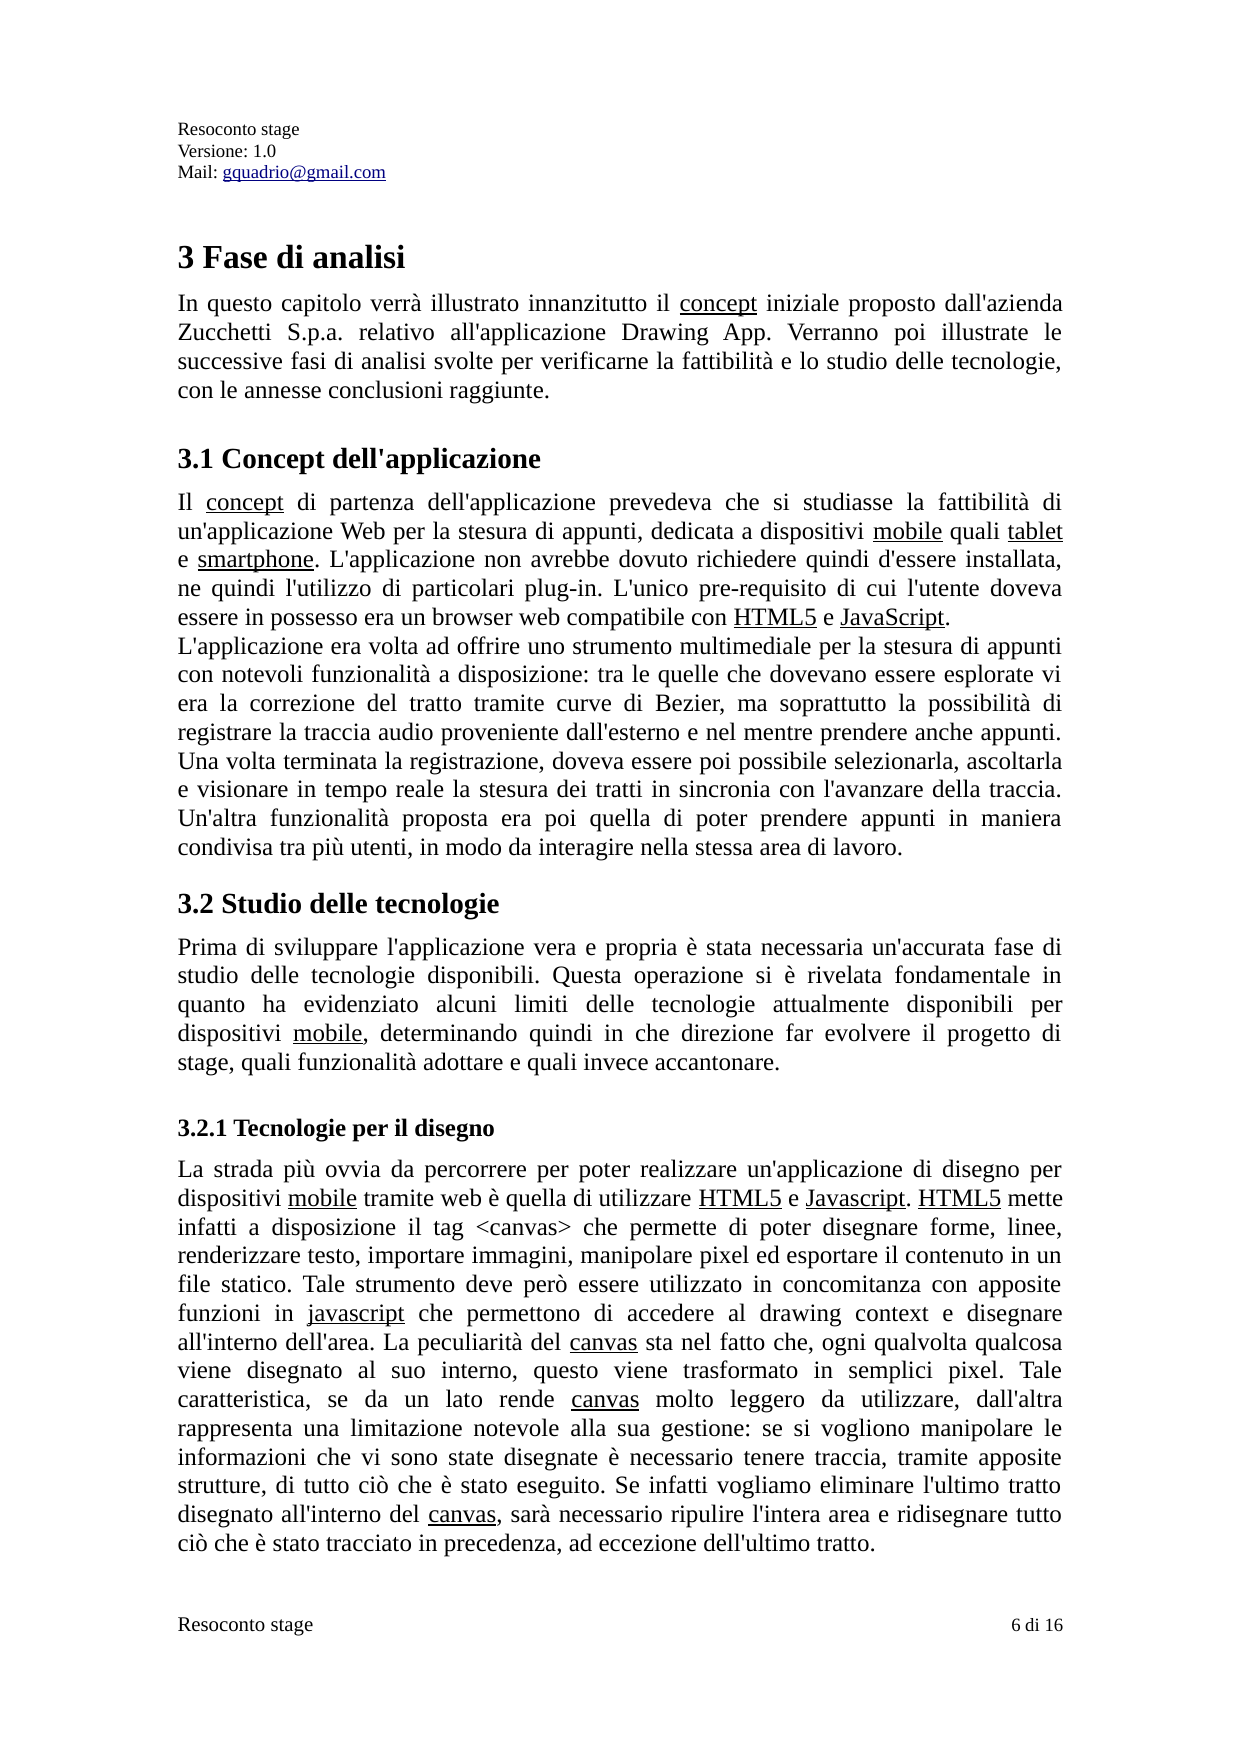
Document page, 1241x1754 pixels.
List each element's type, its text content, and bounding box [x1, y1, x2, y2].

text Prima di sviluppare l'applicazione vera e propria è stata necessaria un'accurata fase di studio delle tecnologie disponibili. Questa operazione si è rivelata fondamentale in quanto ha evidenziato alcuni limiti delle tecnologie attualmente disponibili per dispositivi mobile, determinando quindi in che direzione far evolvere il progetto di stage, quali funzionalità adottare e quali invece accantonare. [177, 932, 1063, 1076]
subtitle 3.1 Concept dell'applicazione [177, 441, 1063, 474]
text La strada più ovvia da percorrere per poter realizzare un'applicazione di disegno per dispositivi mobile tramite web è quella di utilizzare HTML5 e Javascript. HTML5 mette infatti a disposizione il tag <canvas> che permette di poter disegnare forme, linee, renderizzare testo, importare immagini, manipolare pixel ed esportare il contenuto in un file statico. Tale strumento deve però essere utilizzato in concomitanza con apposite funzioni in javascript che permettono di accedere al drawing context e disegnare all'interno dell'area. La peculiarità del canvas sta nel fatto che, ogni qualvolta qualcosa viene disegnato al suo interno, questo viene trasformato in semplici pixel. Tale caratteristica, se da un lato rende canvas molto leggero da utilizzare, dall'altra rappresenta una limitazione notevole alla sua gestione: se si vogliono manipolare le informazioni che vi sono state disegnate è necessario tenere traccia, tramite apposite strutture, di tutto ciò che è stato eseguito. Se infatti vogliamo eliminare l'ultimo tratto disegnato all'interno del canvas, sarà necessario ripulire l'intera area e ridisegnare tutto ciò che è stato tracciato in precedenza, ad eccezione dell'ultimo tratto. [177, 1154, 1063, 1557]
subtitle 3 Fase di analisi [177, 237, 1063, 276]
text L'applicazione era volta ad offrire uno strumento multimediale per la stesura di appunti con notevoli funzionalità a disposizione: tra le quelle che dovevano essere esplorate vi era la correzione del tratto tramite curve di Bezier, ma soprattutto la possibilità di registrare la traccia audio proveniente dall'esterno e nel mentre prendere anche appunti. Una volta terminata la registrazione, doveva essere poi possibile selezionarla, ascoltarla e visionare in tempo reale la stesura dei tratti in sincronia con l'avanzare della traccia. Un'altra funzionalità proposta era poi quella di poter prendere appunti in maniera condivisa tra più utenti, in modo da interagire nella stessa area di lavoro. [177, 631, 1063, 861]
text Il concept di partenza dell'applicazione prevedeva che si studiasse la fattibilità di un'applicazione Web per la stesura di appunti, dedicata a dispositivi mobile quali tablet e smartphone. L'applicazione non avrebbe dovuto richiedere quindi d'essere installata, ne quindi l'utilizzo di particolari plug-in. L'unico pre-requisito di cui l'utente doveva essere in possesso era un browser web compatibile con HTML5 e JavaScript. [177, 487, 1063, 631]
text In questo capitolo verrà illustrato innanzitutto il concept iniziale proposto dall'azienda Zucchetti S.p.a. relativo all'applicazione Drawing App. Verranno poi illustrate le successive fasi di analisi svolte per verificarne la fattibilità e lo studio delle tecnologie, con le annesse conclusioni raggiunte. [177, 288, 1063, 403]
subtitle 3.2 Studio delle tecnologie [177, 886, 1063, 919]
subtitle 3.2.1 Tecnologie per il disegno [177, 1113, 1063, 1142]
